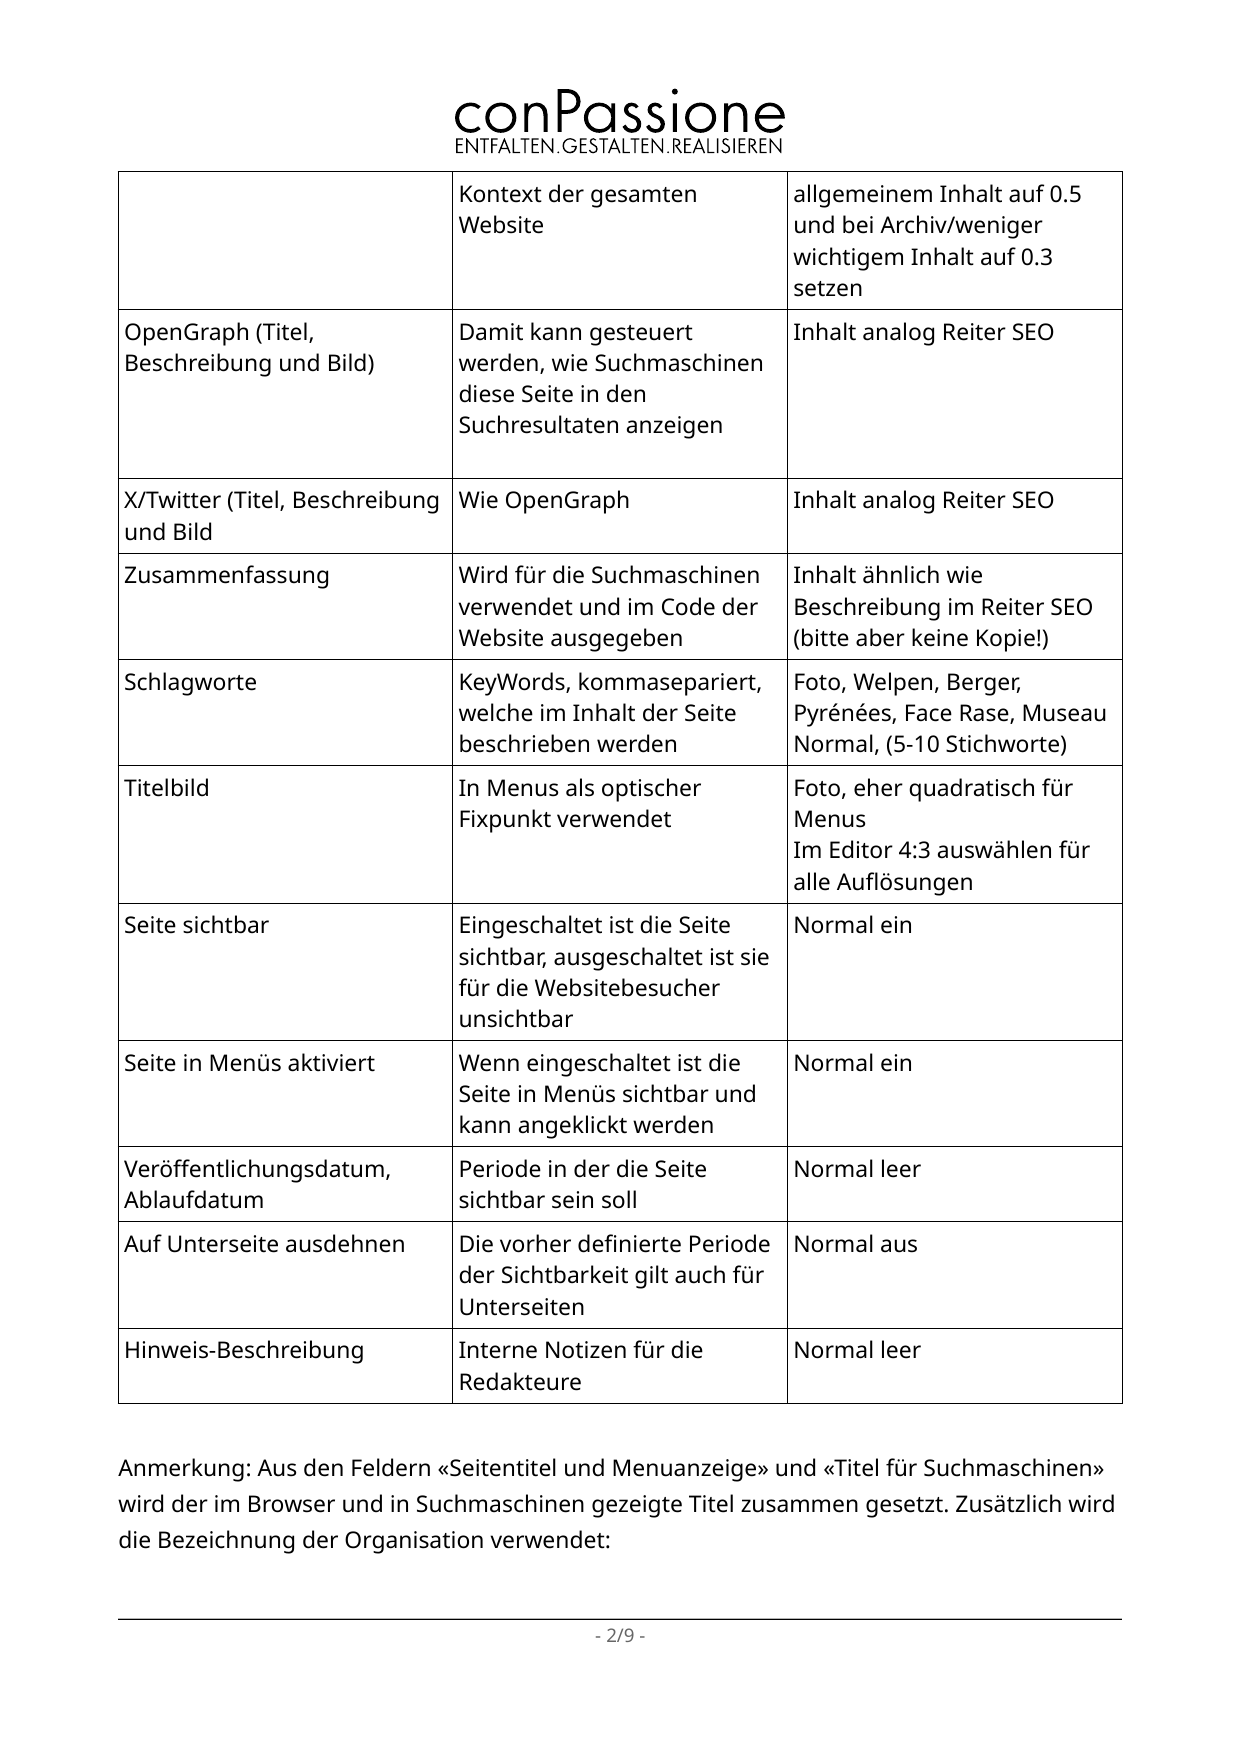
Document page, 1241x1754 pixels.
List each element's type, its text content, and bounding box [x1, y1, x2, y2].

table_cell Normal ein [788, 1041, 1122, 1146]
text Anmerkung: Aus den Feldern «Seitentitel und Menuanzeige» und «Titel für Suchmaschinen» wird der im Browser und in Suchmaschinen gezeigte Titel zusammen gesetzt. Zusätzlich wird die Bezeichnung der Organisation verwendet: [118, 1452, 1122, 1591]
table_cell Interne Notizen für die Redakteure [453, 1329, 787, 1402]
table_cell Hinweis-Beschreibung [119, 1329, 452, 1402]
table_cell Normal leer [788, 1147, 1122, 1221]
table_cell Foto, Welpen, Berger, Pyrénées, Face Rase, Museau Normal, (5-10 Stichworte) [788, 660, 1122, 765]
table_cell Seite sichtbar [119, 904, 452, 1040]
table_cell Veröffentlichungsdatum, Ablaufdatum [119, 1147, 452, 1221]
table_cell Wird für die Suchmaschinen verwendet und im Code der Website ausgegeben [453, 554, 787, 659]
table_cell Wie OpenGraph [453, 479, 787, 552]
table_cell In Menus als optischer Fixpunkt verwendet [453, 766, 787, 902]
table_cell Periode in der die Seite sichtbar sein soll [453, 1147, 787, 1221]
table_cell Inhalt analog Reiter SEO [788, 310, 1122, 477]
table_cell Wenn eingeschaltet ist die Seite in Menüs sichtbar und kann angeklickt werden [453, 1041, 787, 1146]
table_cell Die vorher definierte Periode der Sichtbarkeit gilt auch für Unterseiten [453, 1222, 787, 1327]
table_cell Inhalt ähnlich wie Beschreibung im Reiter SEO (bitte aber keine Kopie!) [788, 554, 1122, 659]
table_cell [119, 172, 452, 309]
table_cell KeyWords, kommasepariert, welche im Inhalt der Seite beschrieben werden [453, 660, 787, 765]
table_cell Seite in Menüs aktiviert [119, 1041, 452, 1146]
table_cell Auf Unterseite ausdehnen [119, 1222, 452, 1327]
table_cell allgemeinem Inhalt auf 0.5 und bei Archiv/weniger wichtigem Inhalt auf 0.3 setzen [788, 172, 1122, 309]
table_cell Schlagworte [119, 660, 452, 765]
table_cell Normal aus [788, 1222, 1122, 1327]
table_cell Normal ein [788, 904, 1122, 1040]
table_cell X/Twitter (Titel, Beschreibung und Bild [119, 479, 452, 552]
table_cell Inhalt analog Reiter SEO [788, 479, 1122, 552]
table_cell Normal leer [788, 1329, 1122, 1402]
table_cell Kontext der gesamten Website [453, 172, 787, 309]
table_cell Foto, eher quadratisch für Menus Im Editor 4:3 auswählen für alle Auflösungen [788, 766, 1122, 902]
table_cell OpenGraph (Titel, Beschreibung und Bild) [119, 310, 452, 477]
table_cell Zusammenfassung [119, 554, 452, 659]
table_cell Damit kann gesteuert werden, wie Suchmaschinen diese Seite in den Suchresultaten anzeigen [453, 310, 787, 477]
table_cell Eingeschaltet ist die Seite sichtbar, ausgeschaltet ist sie für die Websitebesucher unsichtbar [453, 904, 787, 1040]
table_cell Titelbild [119, 766, 452, 902]
